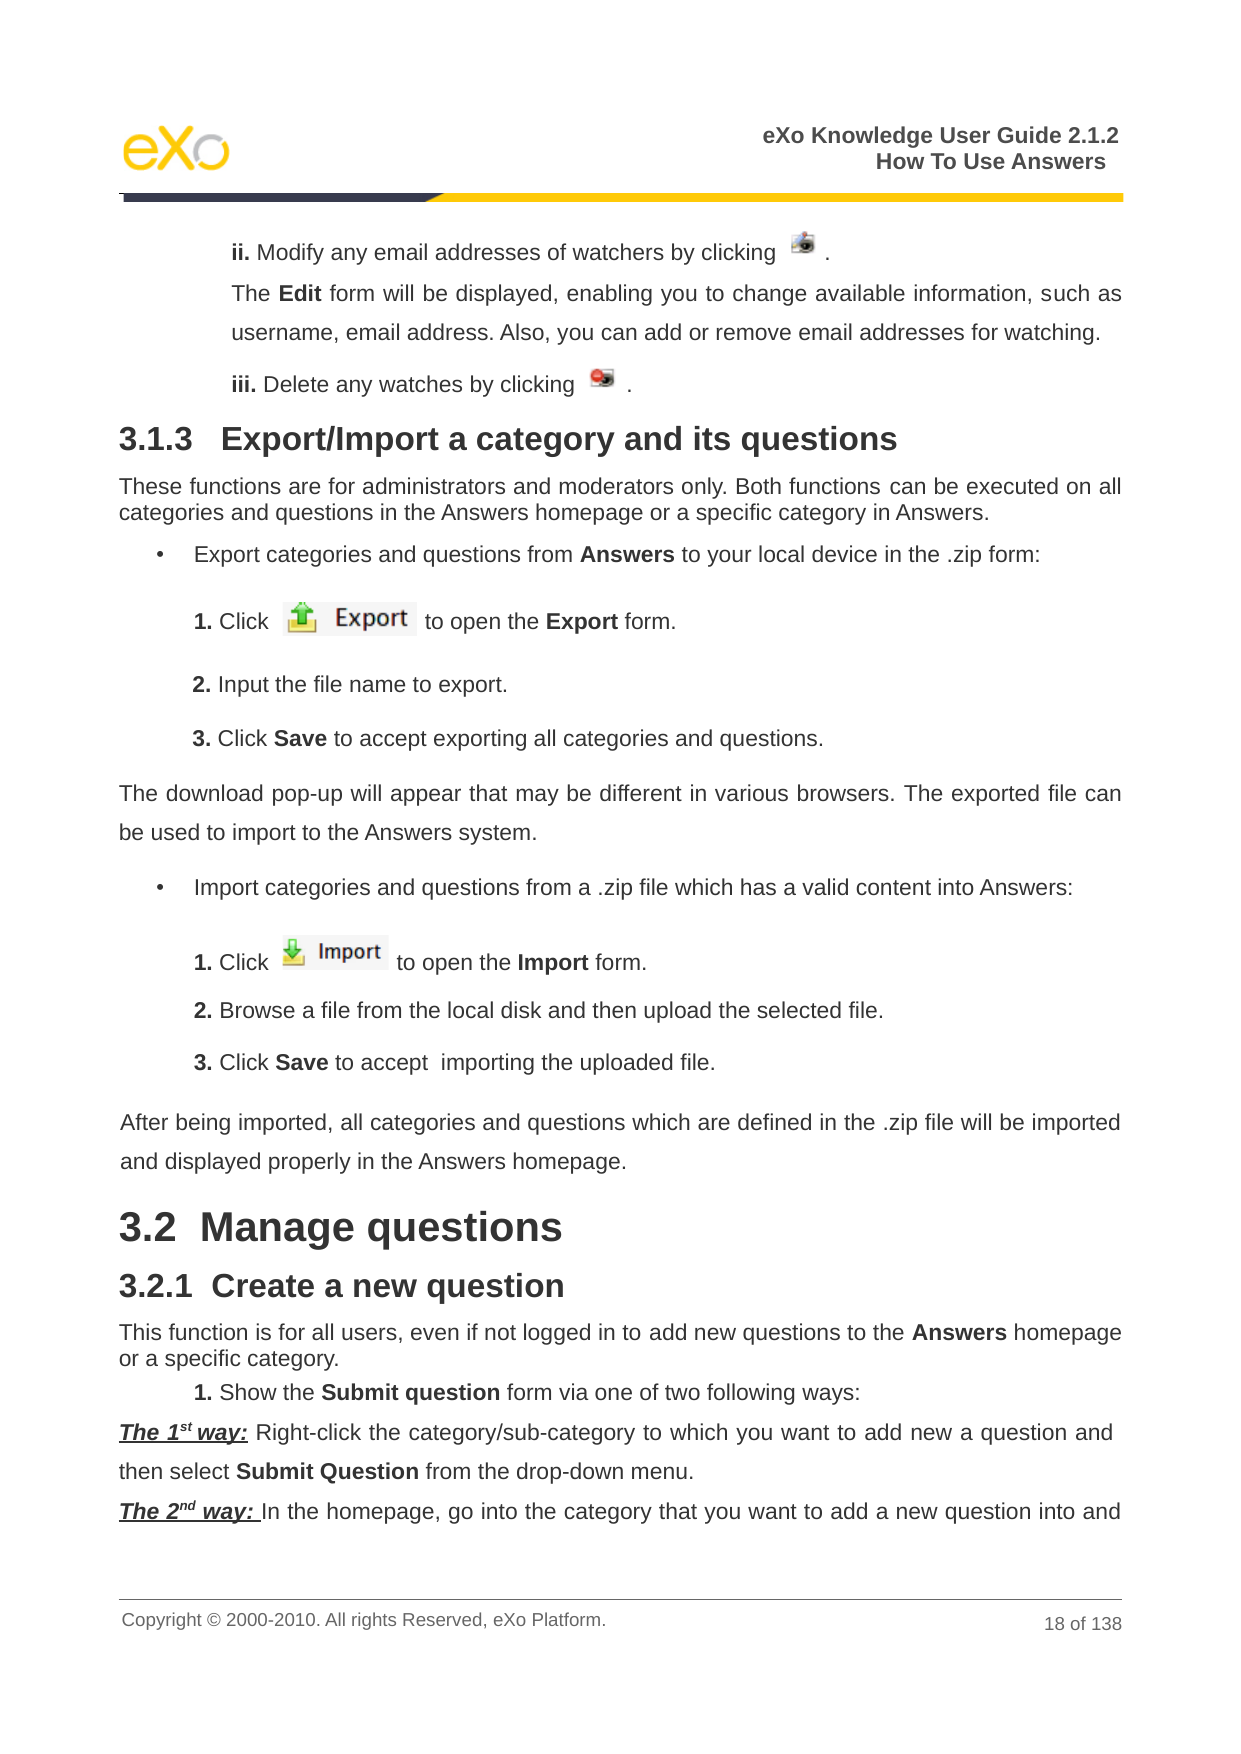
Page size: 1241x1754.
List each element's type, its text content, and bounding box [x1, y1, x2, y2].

picture [123, 193, 1124, 202]
list 3. Click Save to accept exporting all categories and questions. [192, 725, 1122, 752]
list The Edit form will be displayed, enabling you to change available information, such as username, email address. Also, you can add or remove email addresses for watching. [193, 280, 1122, 346]
list iii. Delete any watches by clicking . [193, 359, 1122, 399]
list 2. Input the file name to export. [192, 671, 1122, 697]
subtitle Create a new question [118, 1266, 1122, 1304]
list Export categories and questions from Answers to your local device in the .zip form: [156, 541, 1122, 567]
list 3. Click Save to accept importing the uploaded file. [156, 1049, 1122, 1076]
text This function is for all users, even if not logged in to add new questions to the Answers homepage or a specific category. [118, 1319, 1122, 1372]
list ii. Modify any email addresses of watchers by clicking . [193, 223, 1122, 267]
list Import categories and questions from a .zip file which has a valid content into Answers: [156, 874, 1122, 900]
list 1. Show the Submit question form via one of two following ways: [156, 1379, 1122, 1406]
list The download pop-up will appear that may be different in various browsers. The exported file can be used to import to the Answers system. [81, 780, 1122, 846]
text These functions are for administrators and moderators only. Both functions can be executed on all categories and questions in the Answers homepage or a specific category in Answers. [118, 473, 1122, 526]
list 1. Click to open the Export form. [156, 595, 1122, 643]
list 1. Click to open the Import form. [156, 928, 1122, 977]
picture [588, 366, 619, 392]
picture [282, 935, 389, 970]
subtitle Export/Import a category and its questions [118, 419, 1122, 458]
picture [282, 602, 417, 636]
picture [790, 231, 817, 260]
subtitle Manage questions [118, 1203, 1122, 1251]
text The 2nd way: In the homepage, go into the category that you want to add a new question into and [0, 1498, 1122, 1524]
list After being imported, all categories and questions which are defined in the .zip file will be imported and displayed properly in the Answers homepage. [82, 1109, 1122, 1174]
picture [123, 125, 230, 171]
text The 1st way: Right-click the category/sub-category to which you want to add new a question and then select Submit Question from the drop-down menu. [0, 1419, 1122, 1484]
list 2. Browse a file from the local disk and then upload the selected file. [156, 997, 1122, 1024]
